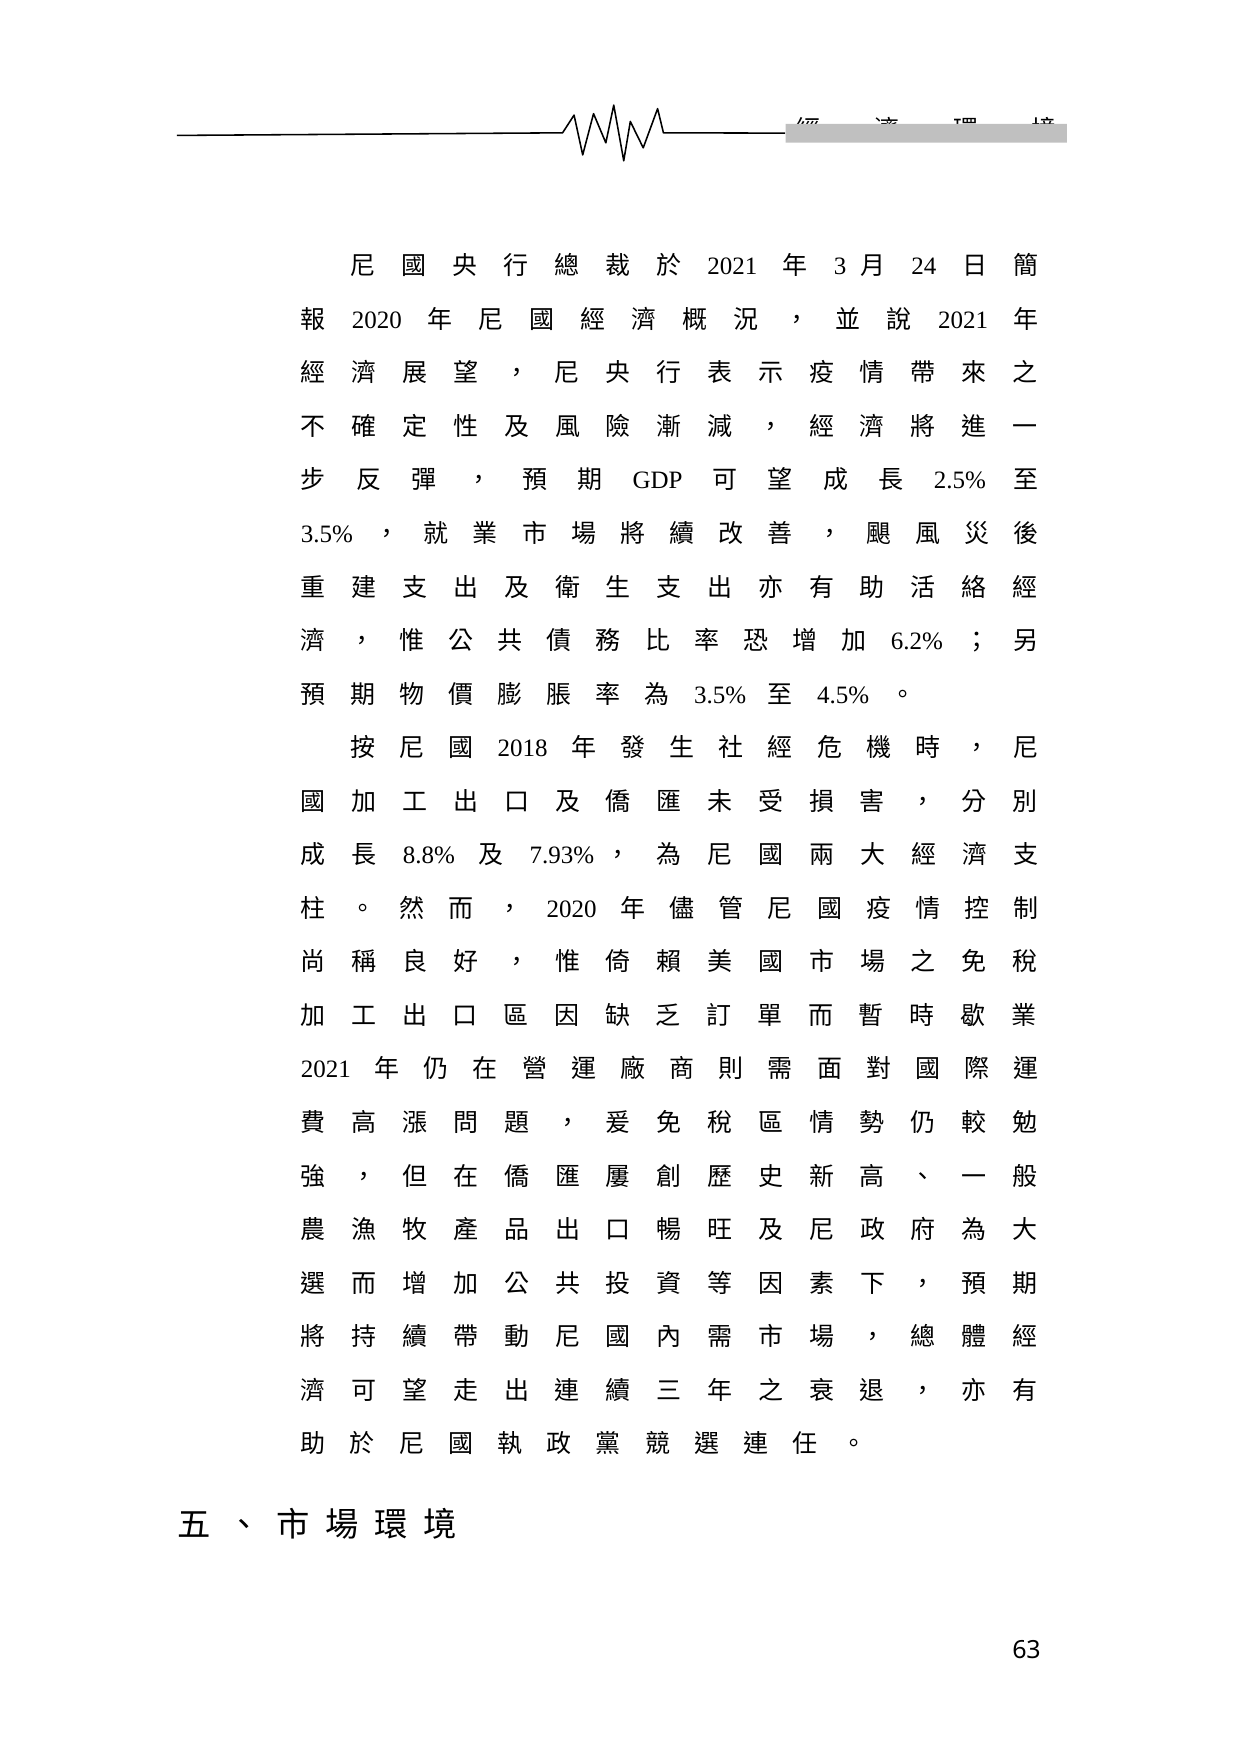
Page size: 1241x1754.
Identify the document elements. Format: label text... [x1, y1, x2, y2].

text 尼國央行總裁於2021年3月24日簡報2020年尼國經濟概況，並說2021年經濟展望，尼央行表示疫情帶來之不確定性及風險漸減，經濟將進一步反彈，預期GDP可望成長2.5%至3.5%，就業市場將續改善，颶風災後重建支出及衛生支出亦有助活絡經濟，惟公共債務比率恐增加6.2%；另預期物價膨脹率為3.5%至4.5%。 [276, 237, 1063, 719]
text 按尼國2018年發生社經危機時，尼國加工出口及僑匯未受損害，分別成長8.8%及7.93%，為尼國兩大經濟支柱。然而，2020年儘管尼國疫情控制尚稱良好，惟倚賴美國市場之免稅加工出口區因缺乏訂單而暫時歇業，2021年仍在營運廠商則需面對國際運費高漲問題，爰免稅區情勢仍較勉強，但在僑匯屢創歷史新高、一般農漁牧產品出口暢旺及尼政府為大選而增加公共投資等因素下，預期將持續帶動尼國內需市場，總體經濟可望走出連續三年之衰退，亦有助於尼國執政黨競選連任。 [276, 719, 1063, 1469]
text 五、市場環境 [178, 1495, 1063, 1549]
